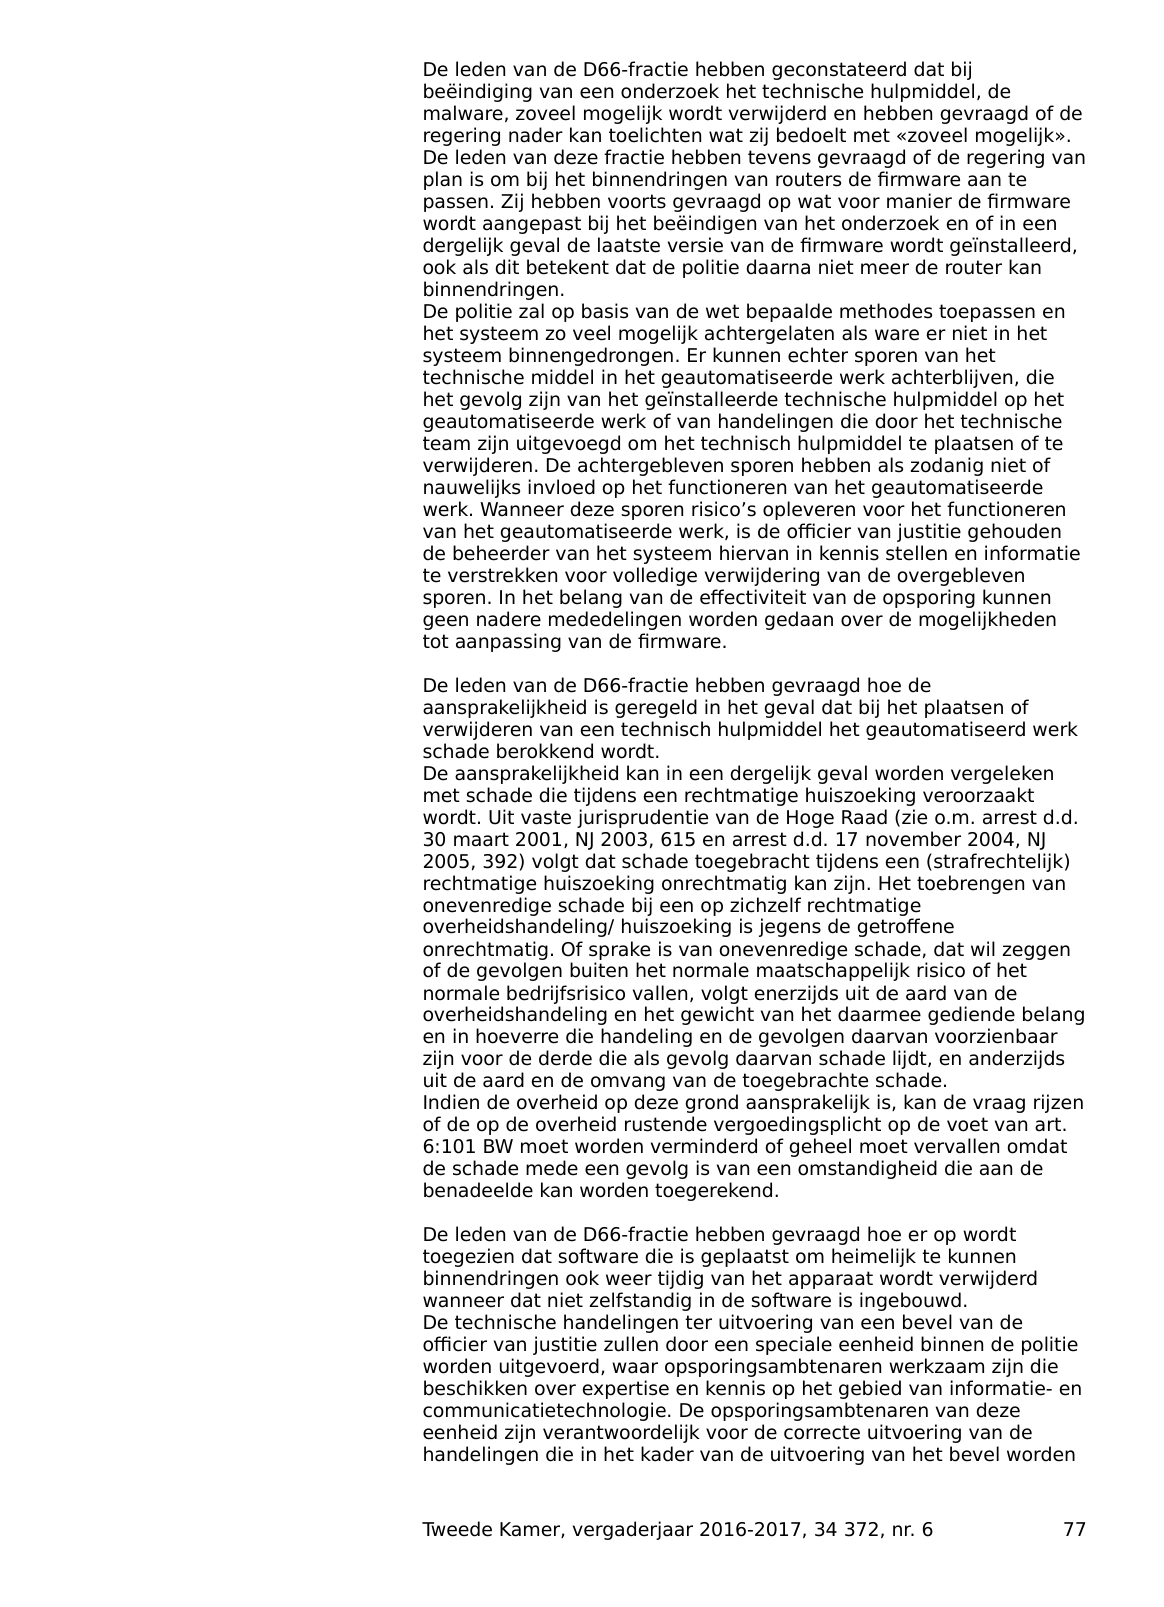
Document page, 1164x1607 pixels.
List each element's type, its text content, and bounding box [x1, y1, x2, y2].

text De leden van de D66-fractie hebben gevraagd hoe er op wordt toegezien dat software die is geplaatst om heimelijk te kunnen binnendringen ook weer tijdig van het apparaat wordt verwijderd wanneer dat niet zelfstandig in de software is ingebouwd. [422, 1224, 1087, 1312]
text De leden van de D66-fractie hebben gevraagd hoe de aansprakelijkheid is geregeld in het geval dat bij het plaatsen of verwijderen van een technisch hulpmiddel het geautomatiseerd werk schade berokkend wordt. [422, 675, 1087, 763]
text Indien de overheid op deze grond aansprakelijk is, kan de vraag rijzen of de op de overheid rustende vergoedingsplicht op de voet van art. 6:101 BW moet worden verminderd of geheel moet vervallen omdat de schade mede een gevolg is van een omstandigheid die aan de benadeelde kan worden toegerekend. [422, 1092, 1087, 1202]
text De technische handelingen ter uitvoering van een bevel van de officier van justitie zullen door een speciale eenheid binnen de politie worden uitgevoerd, waar opsporingsambtenaren werkzaam zijn die beschikken over expertise en kennis op het gebied van informatie- en communicatietechnologie. De opsporingsambtenaren van deze eenheid zijn verantwoordelijk voor de correcte uitvoering van de handelingen die in het kader van de uitvoering van het bevel worden [422, 1312, 1087, 1466]
text De leden van de D66-fractie hebben geconstateerd dat bij beëindiging van een onderzoek het technische hulpmiddel, de malware, zoveel mogelijk wordt verwijderd en hebben gevraagd of de regering nader kan toelichten wat zij bedoelt met «zoveel mogelijk». De leden van deze fractie hebben tevens gevraagd of de regering van plan is om bij het binnendringen van routers de firmware aan te passen. Zij hebben voorts gevraagd op wat voor manier de firmware wordt aangepast bij het beëindigen van het onderzoek en of in een dergelijk geval de laatste versie van de firmware wordt geïnstalleerd, ook als dit betekent dat de politie daarna niet meer de router kan binnendringen. [422, 59, 1087, 301]
text De aansprakelijkheid kan in een dergelijk geval worden vergeleken met schade die tijdens een rechtmatige huiszoeking veroorzaakt wordt. Uit vaste jurisprudentie van de Hoge Raad (zie o.m. arrest d.d. 30 maart 2001, NJ 2003, 615 en arrest d.d. 17 november 2004, NJ 2005, 392) volgt dat schade toegebracht tijdens een (strafrechtelijk) rechtmatige huiszoeking onrechtmatig kan zijn. Het toebrengen van onevenredige schade bij een op zichzelf rechtmatige overheidshandeling/ huiszoeking is jegens de getroffene onrechtmatig. Of sprake is van onevenredige schade, dat wil zeggen of de gevolgen buiten het normale maatschappelijk risico of het normale bedrijfsrisico vallen, volgt enerzijds uit de aard van de overheidshandeling en het gewicht van het daarmee gediende belang en in hoeverre die handeling en de gevolgen daarvan voorzienbaar zijn voor de derde die als gevolg daarvan schade lijdt, en anderzijds uit de aard en de omvang van de toegebrachte schade. [422, 763, 1087, 1092]
text De politie zal op basis van de wet bepaalde methodes toepassen en het systeem zo veel mogelijk achtergelaten als ware er niet in het systeem binnengedrongen. Er kunnen echter sporen van het technische middel in het geautomatiseerde werk achterblijven, die het gevolg zijn van het geïnstalleerde technische hulpmiddel op het geautomatiseerde werk of van handelingen die door het technische team zijn uitgevoegd om het technisch hulpmiddel te plaatsen of te verwijderen. De achtergebleven sporen hebben als zodanig niet of nauwelijks invloed op het functioneren van het geautomatiseerde werk. Wanneer deze sporen risico’s opleveren voor het functioneren van het geautomatiseerde werk, is de officier van justitie gehouden de beheerder van het systeem hiervan in kennis stellen en informatie te verstrekken voor volledige verwijdering van de overgebleven sporen. In het belang van de effectiviteit van de opsporing kunnen geen nadere mededelingen worden gedaan over de mogelijkheden tot aanpassing van de firmware. [422, 301, 1087, 652]
